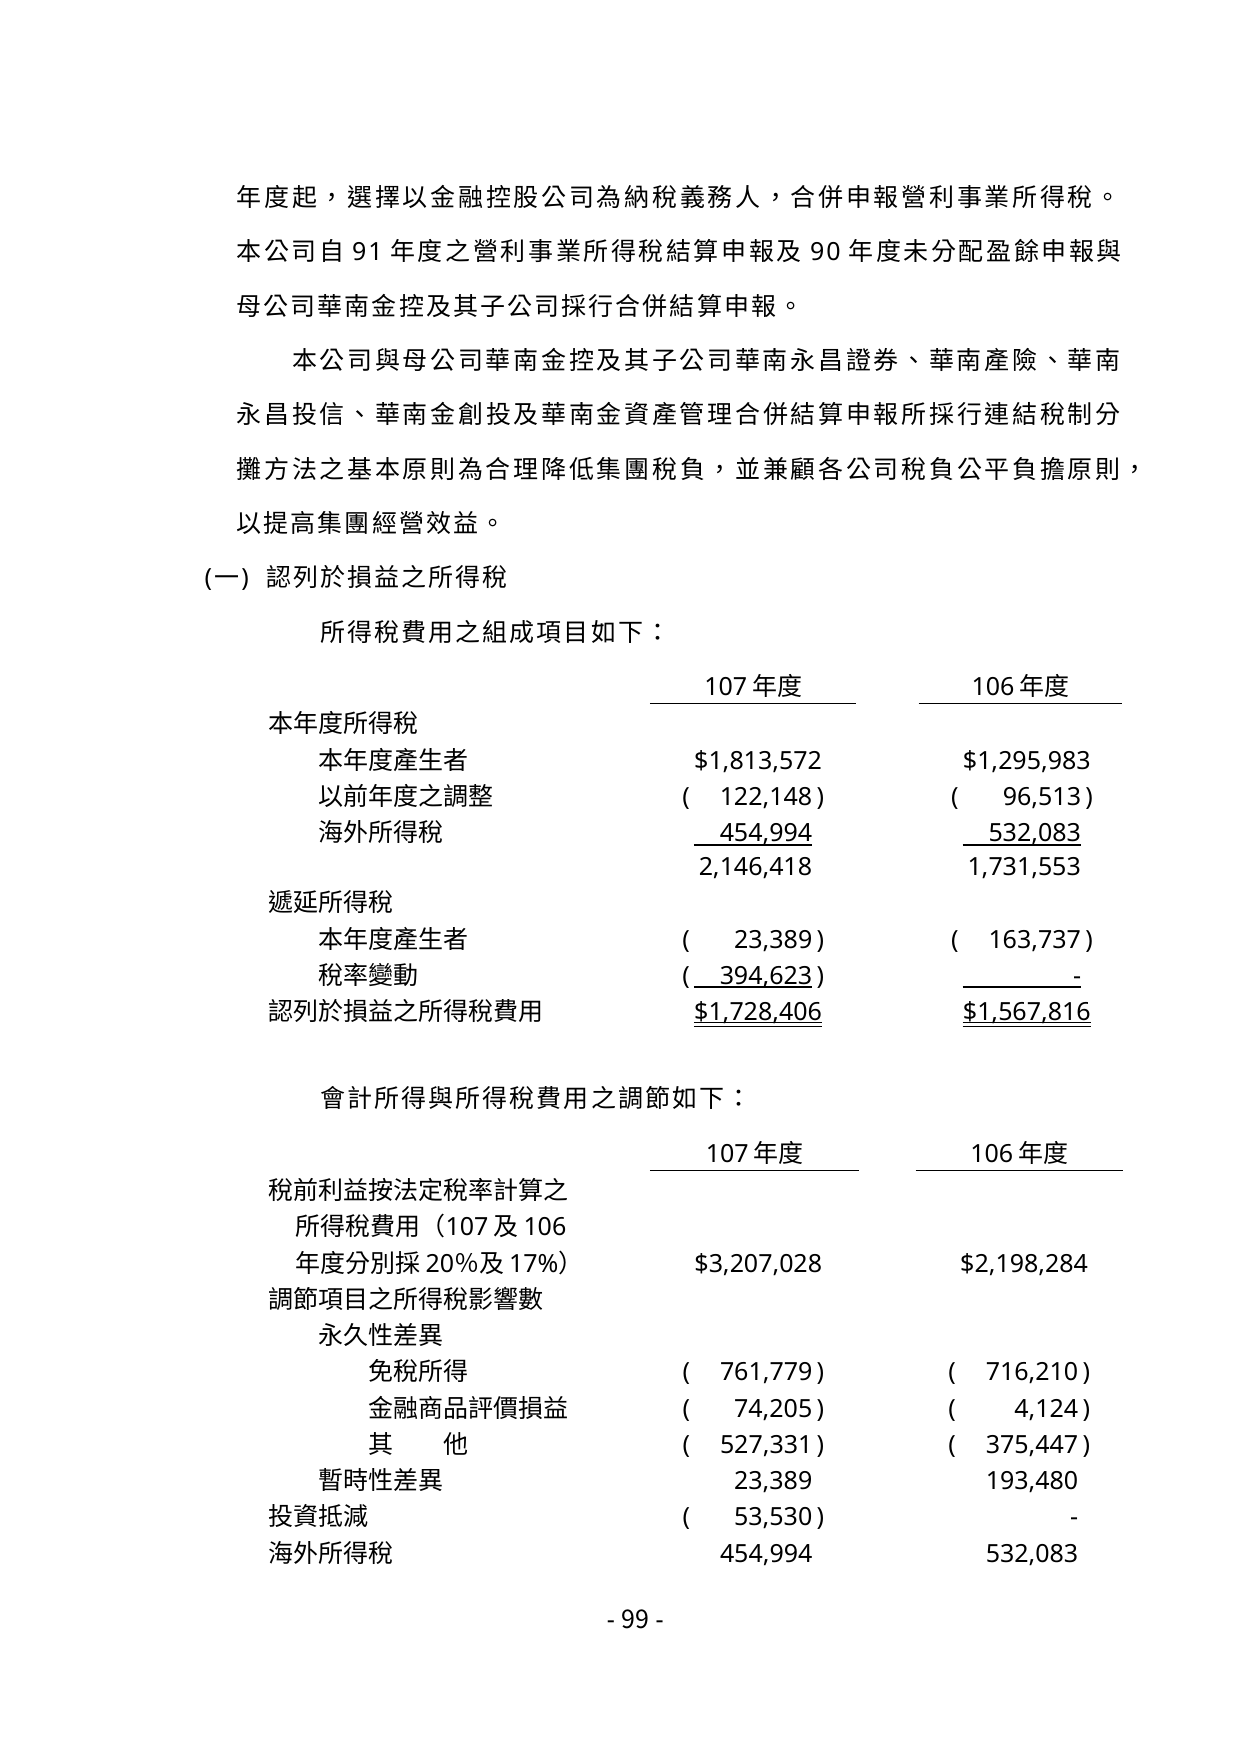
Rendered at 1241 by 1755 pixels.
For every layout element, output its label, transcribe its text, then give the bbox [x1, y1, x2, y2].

table_cell [591, 1424, 650, 1461]
text 年度起，選擇以金融控股公司為納稅義務人，合併申報營利事業所得稅。本公司自91年度之營利事業所得稅結算申報及90年度未分配盈餘申報與母公司華南金控及其子公司採行合併結算申報。 [236, 177, 1122, 322]
table_cell [856, 883, 918, 919]
table_cell [591, 740, 650, 776]
table_cell [591, 1352, 650, 1388]
table_cell [591, 776, 650, 813]
table_cell 本年度產生者 [266, 740, 591, 776]
table_header [266, 1133, 591, 1169]
table_cell 海外所得稅 [266, 813, 591, 849]
table_header [591, 1133, 650, 1169]
table_cell [856, 919, 918, 955]
table_cell [856, 703, 918, 740]
table_cell [591, 1497, 650, 1533]
table_header [591, 667, 650, 703]
table_cell 454,994 [650, 1533, 859, 1569]
table_cell [650, 704, 856, 740]
table_cell 454,994 [650, 813, 856, 849]
table_cell ( 53,530 ) [650, 1497, 859, 1533]
table_cell ( 122,148 ) [650, 776, 856, 813]
table_cell $ 1,813,572 [650, 740, 856, 776]
table_cell ( 394,623 ) [650, 955, 856, 992]
table_cell ( 23,389 ) [650, 919, 856, 955]
table_header 106年度 [919, 667, 1122, 703]
table_cell 532,083 [916, 1533, 1122, 1569]
table_cell [591, 849, 650, 883]
table_cell [856, 776, 918, 813]
table_cell [916, 1316, 1122, 1352]
table_cell [650, 883, 856, 919]
table_cell 532,083 [919, 813, 1122, 849]
table_cell 暫時性差異 [266, 1461, 591, 1497]
table_cell [591, 883, 650, 919]
table_cell [266, 849, 591, 883]
text (一) 認列於損益之所得稅 [177, 558, 1122, 594]
text 所得稅費用之組成項目如下： [266, 612, 1122, 648]
table_cell 稅前利益按法定稅率計算之所得稅費用（107及106年度分別採20％及17%） [266, 1170, 591, 1279]
table_cell ( 761,779 ) [650, 1352, 859, 1388]
table_cell 本年度產生者 [266, 919, 591, 955]
table_cell [591, 703, 650, 740]
table_cell [859, 1279, 916, 1316]
table_cell 1,731,553 [919, 849, 1122, 883]
table_cell 23,389 [650, 1461, 859, 1497]
table_cell [591, 1388, 650, 1424]
table_cell 金融商品評價損益 [266, 1388, 591, 1424]
table_cell $ 1,567,816 [919, 992, 1122, 1028]
table_cell 其 他 [266, 1424, 591, 1461]
table_cell [859, 1533, 916, 1569]
table_cell $ 2,198,284 [916, 1171, 1122, 1279]
table_cell [859, 1461, 916, 1497]
table_cell [591, 992, 650, 1028]
table_cell [859, 1497, 916, 1533]
table_cell [919, 704, 1122, 740]
table_cell 調節項目之所得稅影響數 [266, 1279, 591, 1316]
table_cell [591, 813, 650, 849]
table_cell [859, 1352, 916, 1388]
table_cell [591, 1533, 650, 1569]
table_cell 本年度所得稅 [266, 703, 591, 740]
table_cell ( 74,205 ) [650, 1388, 859, 1424]
table_cell [859, 1424, 916, 1461]
table_cell 193,480 [916, 1461, 1122, 1497]
table_cell $ 1,728,406 [650, 992, 856, 1028]
table_header 107年度 [650, 667, 856, 703]
table_cell [856, 740, 918, 776]
table_cell [856, 992, 918, 1028]
table_cell [591, 919, 650, 955]
table_header [859, 1133, 916, 1169]
table_cell [856, 813, 918, 849]
table_cell 免稅所得 [266, 1352, 591, 1388]
table_cell - [916, 1497, 1122, 1533]
table_cell [856, 955, 918, 992]
table_cell [591, 1461, 650, 1497]
table_cell [650, 1316, 859, 1352]
table_cell ( 375,447 ) [916, 1424, 1122, 1461]
table_cell 海外所得稅 [266, 1533, 591, 1569]
table_cell 投資抵減 [266, 1497, 591, 1533]
table_header [856, 667, 918, 703]
table_cell [591, 1279, 650, 1316]
table_cell ( 4,124 ) [916, 1388, 1122, 1424]
table_cell [591, 1170, 650, 1279]
table_cell [856, 849, 918, 883]
table_header [266, 667, 591, 703]
table_cell $ 1,295,983 [919, 740, 1122, 776]
table_cell [916, 1279, 1122, 1316]
table_cell [919, 883, 1122, 919]
table_cell - [919, 955, 1122, 992]
table_cell [650, 1279, 859, 1316]
table_cell 永久性差異 [266, 1316, 591, 1352]
table_cell ( 716,210 ) [916, 1352, 1122, 1388]
table_cell $ 3,207,028 [650, 1171, 859, 1279]
text 本公司與母公司華南金控及其子公司華南永昌證券、華南產險、華南永昌投信、華南金創投及華南金資產管理合併結算申報所採行連結稅制分攤方法之基本原則為合理降低集團稅負，並兼顧各公司稅負公平負擔原則，以提高集團經營效益。 [236, 340, 1122, 540]
table_cell ( 163,737 ) [919, 919, 1122, 955]
table_header 107年度 [650, 1133, 859, 1169]
table_cell [859, 1170, 916, 1279]
table_cell 認列於損益之所得稅費用 [266, 992, 591, 1028]
table_cell [859, 1316, 916, 1352]
table_header 106年度 [916, 1133, 1122, 1169]
table_cell ( 96,513 ) [919, 776, 1122, 813]
table_cell 以前年度之調整 [266, 776, 591, 813]
text 會計所得與所得稅費用之調節如下： [266, 1079, 1122, 1115]
table_cell 2,146,418 [650, 849, 856, 883]
table_cell 稅率變動 [266, 955, 591, 992]
table_cell 遞延所得稅 [266, 883, 591, 919]
table_cell [591, 955, 650, 992]
table_cell ( 527,331 ) [650, 1424, 859, 1461]
table_cell [859, 1388, 916, 1424]
table_cell [591, 1316, 650, 1352]
